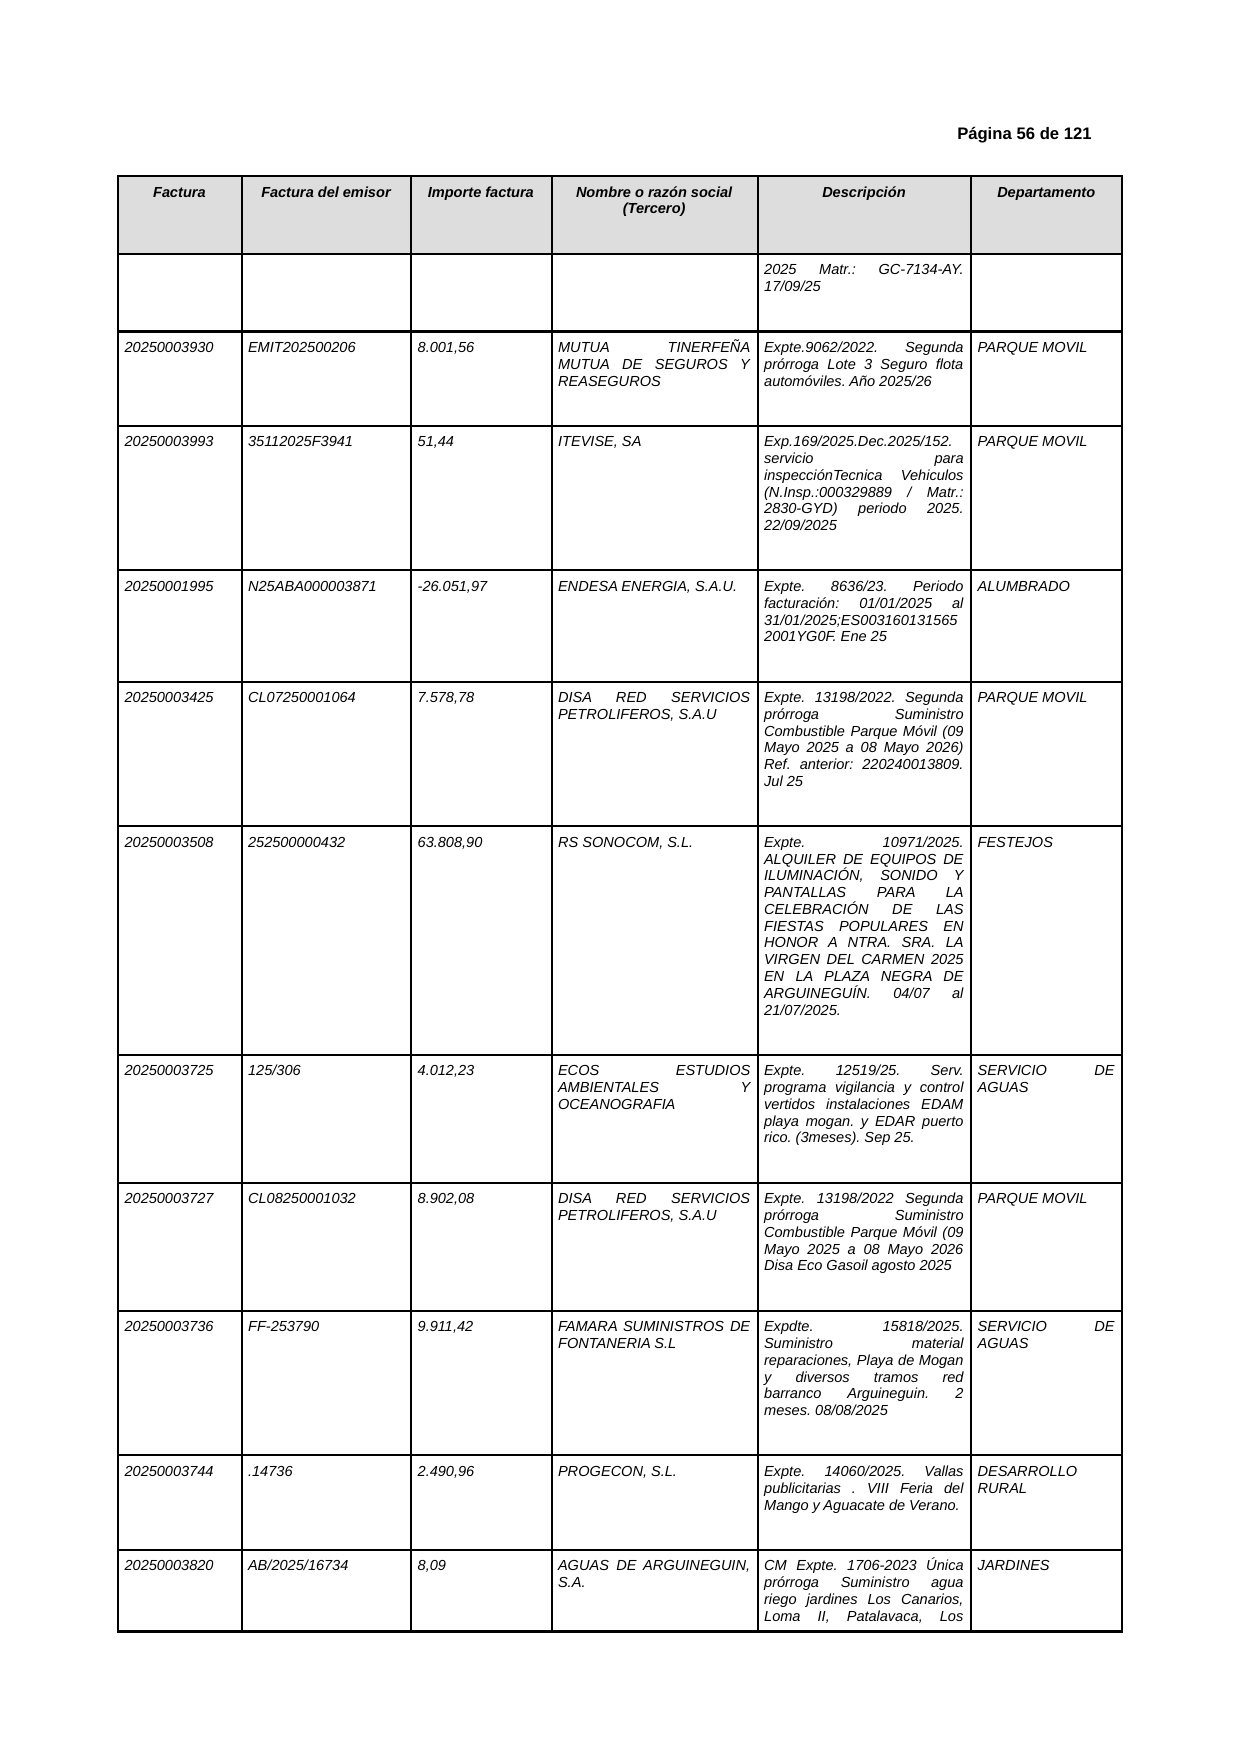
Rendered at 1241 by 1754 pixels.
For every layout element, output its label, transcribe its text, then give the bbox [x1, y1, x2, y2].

table_cell 35112025F3941 [243, 427, 410, 569]
table_cell 8.001,56 [412, 333, 551, 425]
table_cell Expte.9062/2022. Segunda prórroga Lote 3 Seguro flota automóviles. Año 2025/26 [759, 333, 970, 425]
table_cell CM Expte. 1706-2023 Única prórroga Suministro agua riego jardines Los Canarios, Loma II, Patalavaca, Los [759, 1551, 970, 1630]
table_cell 20250003727 [119, 1184, 241, 1309]
table_cell DISA RED SERVICIOS PETROLIFEROS, S.A.U [553, 1184, 757, 1309]
table_cell DESARROLLO RURAL [972, 1456, 1121, 1549]
table_cell MUTUA TINERFEÑA MUTUA DE SEGUROS Y REASEGUROS [553, 333, 757, 425]
table_header Nombre o razón social (Tercero) [553, 177, 757, 253]
table_cell 20250003736 [119, 1312, 241, 1454]
table_cell -26.051,97 [412, 571, 551, 681]
table_cell EMIT202500206 [243, 333, 410, 425]
table_cell PARQUE MOVIL [972, 333, 1121, 425]
table_cell 8.902,08 [412, 1184, 551, 1309]
table_cell 2.490,96 [412, 1456, 551, 1549]
table_cell AB/2025/16734 [243, 1551, 410, 1630]
table_cell Expte. 13198/2022. Segunda prórroga Suministro Combustible Parque Móvil (09 Mayo 2025 a 08 Mayo 2026) Ref. anterior: 220240013809. Jul 25 [759, 683, 970, 825]
table_cell CL08250001032 [243, 1184, 410, 1309]
table_cell 20250003993 [119, 427, 241, 569]
table_cell [243, 255, 410, 330]
table_cell ECOS ESTUDIOS AMBIENTALES Y OCEANOGRAFIA [553, 1056, 757, 1182]
table_cell Expte. 10971/2025. ALQUILER DE EQUIPOS DE ILUMINACIÓN, SONIDO Y PANTALLAS PARA LA CELEBRACIÓN DE LAS FIESTAS POPULARES EN HONOR A NTRA. SRA. LA VIRGEN DEL CARMEN 2025 EN LA PLAZA NEGRA DE ARGUINEGUÍN. 04/07 al 21/07/2025. [759, 827, 970, 1054]
table_header Factura [119, 177, 241, 253]
table_cell SERVICIO DE AGUAS [972, 1312, 1121, 1454]
table_cell Exp.169/2025.Dec.2025/152. servicio para inspecciónTecnica Vehiculos (N.Insp.:000329889 / Matr.: 2830-GYD) periodo 2025. 22/09/2025 [759, 427, 970, 569]
table_cell RS SONOCOM, S.L. [553, 827, 757, 1054]
table_cell PARQUE MOVIL [972, 1184, 1121, 1309]
table_cell [412, 255, 551, 330]
table_cell ITEVISE, SA [553, 427, 757, 569]
table_cell 4.012,23 [412, 1056, 551, 1182]
table_cell Expte. 8636/23. Periodo facturación: 01/01/2025 al 31/01/2025;ES0031601315652001YG0F. Ene 25 [759, 571, 970, 681]
table_cell 20250001995 [119, 571, 241, 681]
table_cell AGUAS DE ARGUINEGUIN, S.A. [553, 1551, 757, 1630]
table_cell 125/306 [243, 1056, 410, 1182]
table_cell 20250003820 [119, 1551, 241, 1630]
table_header Descripción [759, 177, 970, 253]
table_header Factura del emisor [243, 177, 410, 253]
table_cell 2025 Matr.: GC-7134-AY. 17/09/25 [759, 255, 970, 330]
table_cell DISA RED SERVICIOS PETROLIFEROS, S.A.U [553, 683, 757, 825]
table_cell PARQUE MOVIL [972, 427, 1121, 569]
table_cell FAMARA SUMINISTROS DE FONTANERIA S.L [553, 1312, 757, 1454]
table_cell 20250003725 [119, 1056, 241, 1182]
table_header Departamento [972, 177, 1121, 253]
table_cell PARQUE MOVIL [972, 683, 1121, 825]
table_cell ALUMBRADO [972, 571, 1121, 681]
table_cell 8,09 [412, 1551, 551, 1630]
table_cell FF-253790 [243, 1312, 410, 1454]
table_cell CL07250001064 [243, 683, 410, 825]
table_cell SERVICIO DE AGUAS [972, 1056, 1121, 1182]
table_cell 7.578,78 [412, 683, 551, 825]
table_header Importe factura [412, 177, 551, 253]
table_cell Expte. 13198/2022 Segunda prórroga Suministro Combustible Parque Móvil (09 Mayo 2025 a 08 Mayo 2026 Disa Eco Gasoil agosto 2025 [759, 1184, 970, 1309]
table_cell 20250003744 [119, 1456, 241, 1549]
table_cell PROGECON, S.L. [553, 1456, 757, 1549]
table_cell [119, 255, 241, 330]
table_cell .14736 [243, 1456, 410, 1549]
table_cell JARDINES [972, 1551, 1121, 1630]
table_cell 63.808,90 [412, 827, 551, 1054]
table_cell ENDESA ENERGIA, S.A.U. [553, 571, 757, 681]
table_cell 20250003508 [119, 827, 241, 1054]
table_cell Expdte. 15818/2025. Suministro material reparaciones, Playa de Mogan y diversos tramos red barranco Arguineguin. 2 meses. 08/08/2025 [759, 1312, 970, 1454]
table_cell 20250003425 [119, 683, 241, 825]
table_cell 51,44 [412, 427, 551, 569]
table_cell Expte. 12519/25. Serv. programa vigilancia y control vertidos instalaciones EDAM playa mogan. y EDAR puerto rico. (3meses). Sep 25. [759, 1056, 970, 1182]
table_cell 20250003930 [119, 333, 241, 425]
table_cell 252500000432 [243, 827, 410, 1054]
table_cell [972, 255, 1121, 330]
table_cell FESTEJOS [972, 827, 1121, 1054]
table_cell 9.911,42 [412, 1312, 551, 1454]
table_cell Expte. 14060/2025. Vallas publicitarias . VIII Feria del Mango y Aguacate de Verano. [759, 1456, 970, 1549]
table_cell N25ABA000003871 [243, 571, 410, 681]
table_cell [553, 255, 757, 330]
